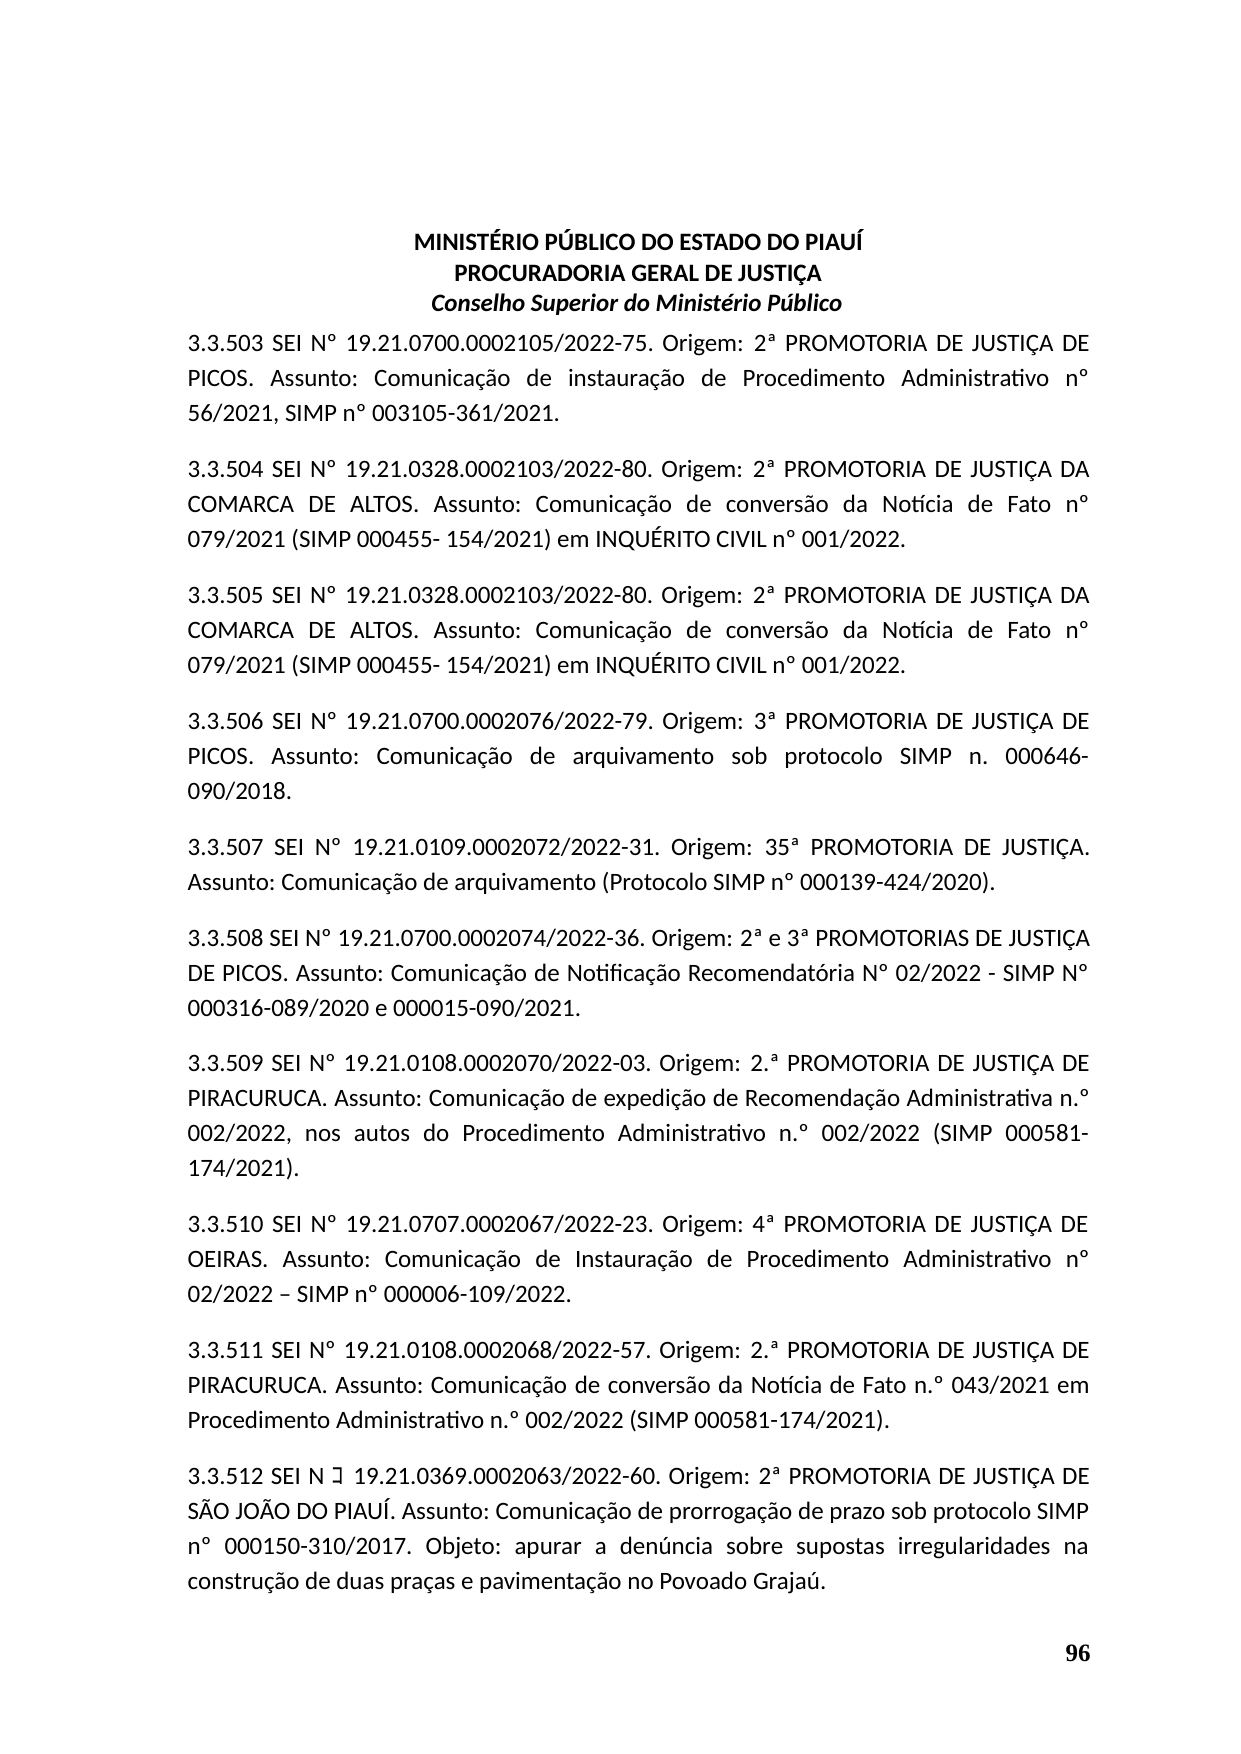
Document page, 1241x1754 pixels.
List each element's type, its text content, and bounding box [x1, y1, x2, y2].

text 3.3.510 SEI Nº 19.21.0707.0002067/2022-23. Origem: 4ª PROMOTORIA DE JUSTIÇA DE OEIRAS. Assunto: Comunicação de Instauração de Procedimento Administrativo nº 02/2022 – SIMP nº 000006-109/2022. [187, 1208, 1090, 1309]
text 3.3.511 SEI Nº 19.21.0108.0002068/2022-57. Origem: 2.ª PROMOTORIA DE JUSTIÇA DE PIRACURUCA. Assunto: Comunicação de conversão da Notícia de Fato n.º 043/2021 em Procedimento Administrativo n.º 002/2022 (SIMP 000581-174/2021). [187, 1334, 1090, 1435]
text 3.3.505 SEI Nº 19.21.0328.0002103/2022-80. Origem: 2ª PROMOTORIA DE JUSTIÇA DA COMARCA DE ALTOS. Assunto: Comunicação de conversão da Notícia de Fato nº 079/2021 (SIMP 000455- 154/2021) em INQUÉRITO CIVIL nº 001/2022. [187, 579, 1090, 680]
text 3.3.504 SEI Nº 19.21.0328.0002103/2022-80. Origem: 2ª PROMOTORIA DE JUSTIÇA DA COMARCA DE ALTOS. Assunto: Comunicação de conversão da Notícia de Fato nº 079/2021 (SIMP 000455- 154/2021) em INQUÉRITO CIVIL nº 001/2022. [187, 453, 1090, 554]
text 3.3.508 SEI Nº 19.21.0700.0002074/2022-36. Origem: 2ª e 3ª PROMOTORIAS DE JUSTIÇA DE PICOS. Assunto: Comunicação de Notificação Recomendatória Nº 02/2022 - SIMP Nº 000316-089/2020 e 000015-090/2021. [187, 922, 1090, 1022]
text 3.3.506 SEI Nº 19.21.0700.0002076/2022-79. Origem: 3ª PROMOTORIA DE JUSTIÇA DE PICOS. Assunto: Comunicação de arquivamento sob protocolo SIMP n. 000646-090/2018. [187, 705, 1090, 806]
text 3.3.512 SEI Nｺ 19.21.0369.0002063/2022-60. Origem: 2ª PROMOTORIA DE JUSTIÇA DE SÃO JOÃO DO PIAUÍ. Assunto: Comunicação de prorrogação de prazo sob protocolo SIMP nº 000150-310/2017. Objeto: apurar a denúncia sobre supostas irregularidades na construção de duas praças e pavimentação no Povoado Grajaú. [187, 1460, 1090, 1596]
text 3.3.507 SEI Nº 19.21.0109.0002072/2022-31. Origem: 35ª PROMOTORIA DE JUSTIÇA. Assunto: Comunicação de arquivamento (Protocolo SIMP nº 000139-424/2020). [187, 831, 1090, 896]
text 3.3.509 SEI Nº 19.21.0108.0002070/2022-03. Origem: 2.ª PROMOTORIA DE JUSTIÇA DE PIRACURUCA. Assunto: Comunicação de expedição de Recomendação Administrativa n.º 002/2022, nos autos do Procedimento Administrativo n.º 002/2022 (SIMP 000581-174/2021). [187, 1047, 1090, 1183]
text 3.3.503 SEI Nº 19.21.0700.0002105/2022-75. Origem: 2ª PROMOTORIA DE JUSTIÇA DE PICOS. Assunto: Comunicação de instauração de Procedimento Administrativo nº 56/2021, SIMP nº 003105-361/2021. [187, 327, 1090, 428]
